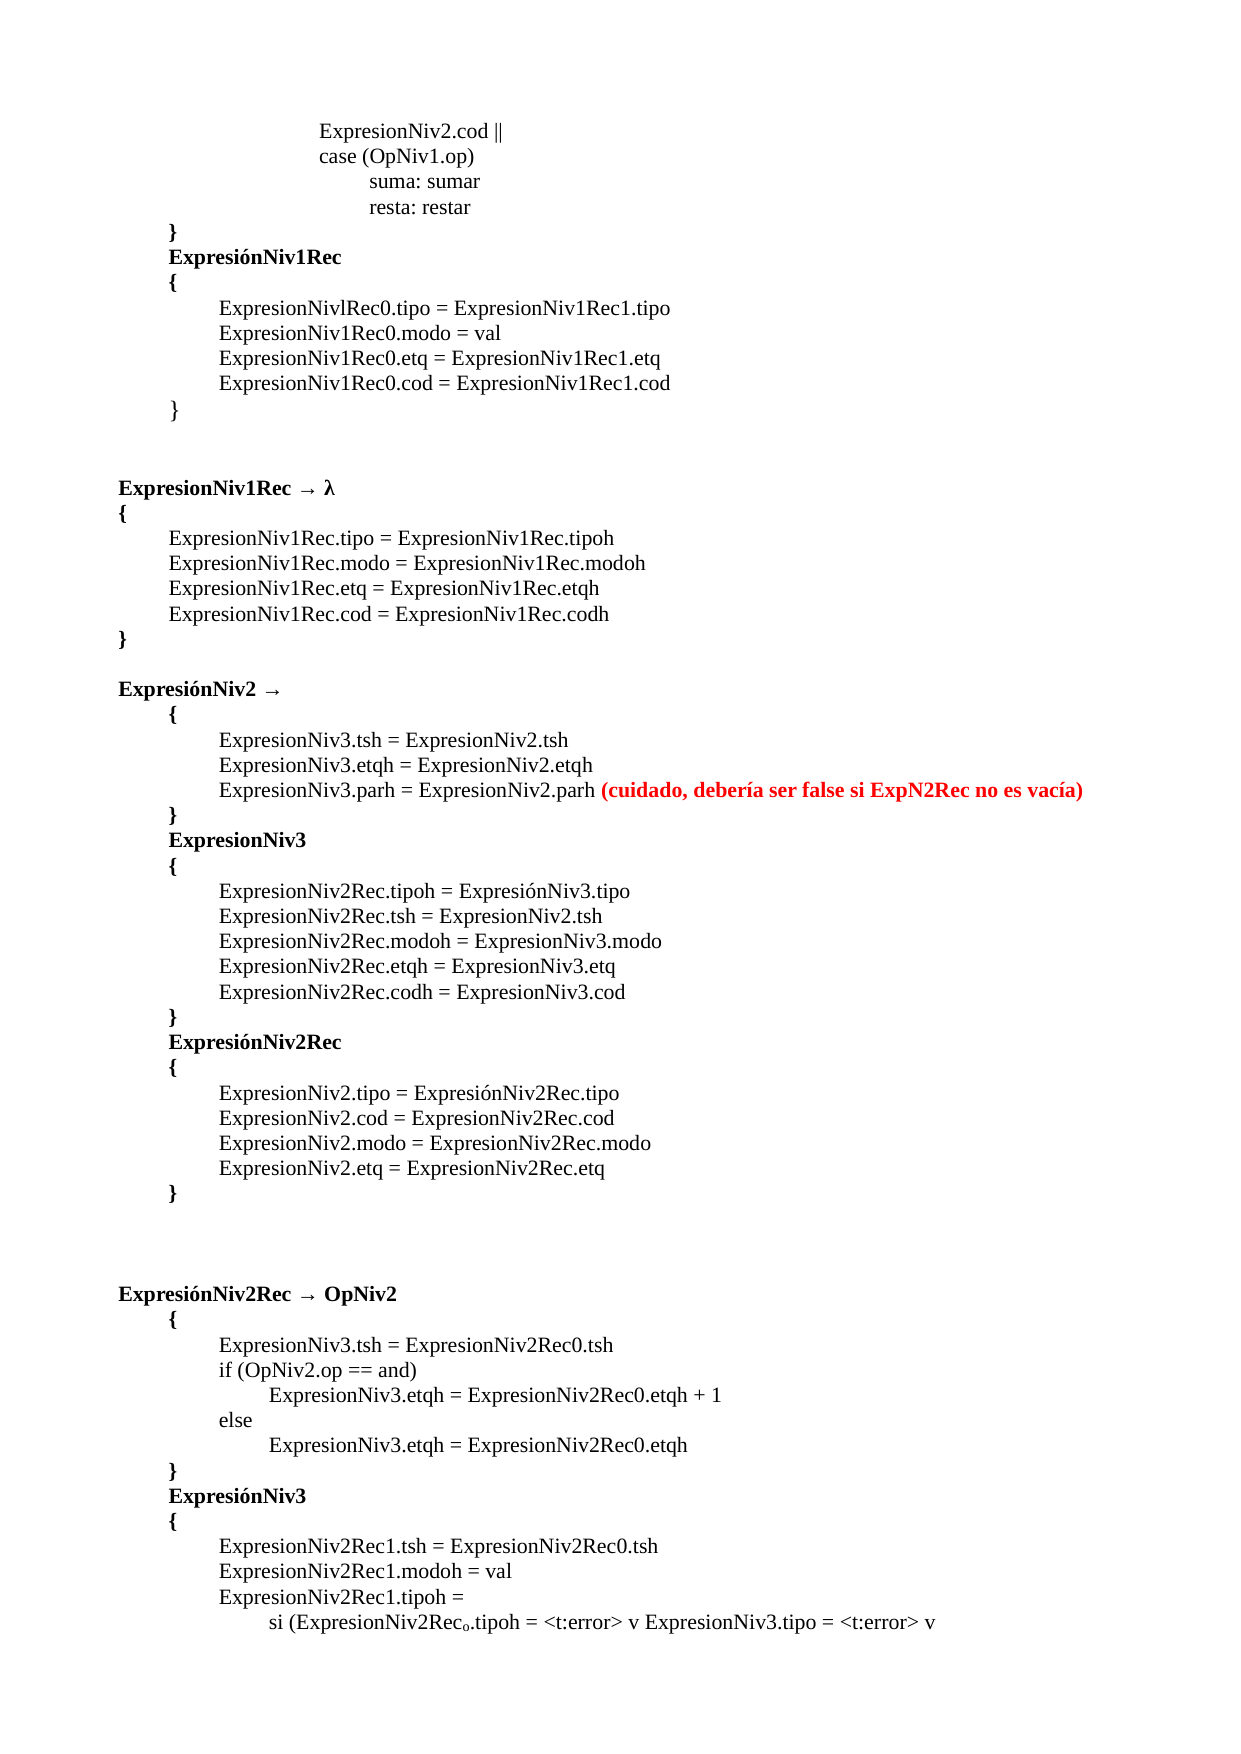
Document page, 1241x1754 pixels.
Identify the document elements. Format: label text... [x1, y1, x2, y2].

text } [168, 395, 1122, 424]
text ExpresionNivlRec0.tipo = ExpresionNiv1Rec1.tipo [168, 294, 1122, 320]
text ExpresionNiv1Rec0.etq = ExpresionNiv1Rec1.etq [168, 345, 1122, 370]
text ExpresionNiv1Rec.modo = ExpresionNiv1Rec.modoh [118, 550, 1122, 575]
text { [168, 701, 1122, 727]
text ExpresionNiv2Rec.etqh = ExpresionNiv3.etq [168, 953, 1122, 979]
text ExpresionNiv2.cod || [168, 118, 1122, 143]
text ExpresionNiv1Rec.cod = ExpresionNiv1Rec.codh [118, 601, 1122, 626]
text ExpresionNiv3.tsh = ExpresionNiv2.tsh [168, 727, 1122, 752]
text ExpresionNiv2Rec1.modoh = val [168, 1558, 1122, 1584]
text ExpresionNiv3.parh = ExpresionNiv2.parh (cuidado, debería ser false si ExpN2Rec no es vacía) [168, 777, 1122, 802]
text ExpresionNiv2Rec.codh = ExpresionNiv3.cod [168, 979, 1122, 1004]
text ExpresionNiv2.tipo = ExpresiónNiv2Rec.tipo [168, 1079, 1122, 1105]
text else [168, 1407, 1122, 1432]
text ExpresionNiv3 [168, 827, 1122, 853]
text ExpresionNiv1Rec0.modo = val [168, 320, 1122, 345]
text ExpresionNiv1Rec.etq = ExpresionNiv1Rec.etqh [118, 575, 1122, 601]
text } [168, 1180, 1122, 1206]
text } [168, 1004, 1122, 1029]
text ExpresiónNiv2Rec [168, 1029, 1122, 1054]
text ExpresionNiv2Rec.tsh = ExpresionNiv2.tsh [168, 903, 1122, 928]
text ExpresionNiv1Rec → λ [118, 474, 1122, 500]
text } [168, 1458, 1122, 1483]
text ExpresiónNiv2Rec → OpNiv2 [118, 1281, 1122, 1306]
text resta: restar [168, 194, 1122, 219]
text ExpresionNiv3.etqh = ExpresionNiv2Rec0.etqh [168, 1432, 1122, 1458]
text ExpresionNiv3.tsh = ExpresionNiv2Rec0.tsh [168, 1332, 1122, 1357]
text ExpresionNiv2Rec1.tsh = ExpresionNiv2Rec0.tsh [168, 1533, 1122, 1558]
text } [168, 219, 1122, 244]
text } [118, 626, 1122, 651]
text } [168, 802, 1122, 827]
text ExpresionNiv2.cod = ExpresionNiv2Rec.cod [168, 1105, 1122, 1130]
text ExpresionNiv1Rec.tipo = ExpresionNiv1Rec.tipoh [118, 525, 1122, 550]
text si (ExpresionNiv2Reco.tipoh = <t:error> v ExpresionNiv3.tipo = <t:error> v [168, 1609, 1122, 1634]
text ExpresionNiv2Rec.modoh = ExpresionNiv3.modo [168, 928, 1122, 953]
text { [168, 1508, 1122, 1533]
text if (OpNiv2.op == and) [168, 1357, 1122, 1382]
text ExpresiónNiv1Rec [168, 244, 1122, 269]
text ExpresionNiv2.modo = ExpresionNiv2Rec.modo [168, 1130, 1122, 1155]
text ExpresionNiv2.etq = ExpresionNiv2Rec.etq [168, 1155, 1122, 1180]
text { [168, 853, 1122, 878]
text ExpresionNiv2Rec1.tipoh = [168, 1584, 1122, 1609]
text { [168, 1054, 1122, 1079]
text ExpresiónNiv3 [168, 1483, 1122, 1508]
text { [118, 500, 1122, 525]
text ExpresiónNiv2 → [118, 676, 1122, 701]
text ExpresionNiv3.etqh = ExpresionNiv2Rec0.etqh + 1 [168, 1382, 1122, 1407]
text case (OpNiv1.op) [168, 143, 1122, 168]
text ExpresionNiv3.etqh = ExpresionNiv2.etqh [168, 752, 1122, 777]
text suma: sumar [168, 168, 1122, 194]
text { [168, 1306, 1122, 1332]
text ExpresionNiv1Rec0.cod = ExpresionNiv1Rec1.cod [168, 370, 1122, 395]
text ExpresionNiv2Rec.tipoh = ExpresiónNiv3.tipo [168, 878, 1122, 903]
text { [168, 269, 1122, 294]
